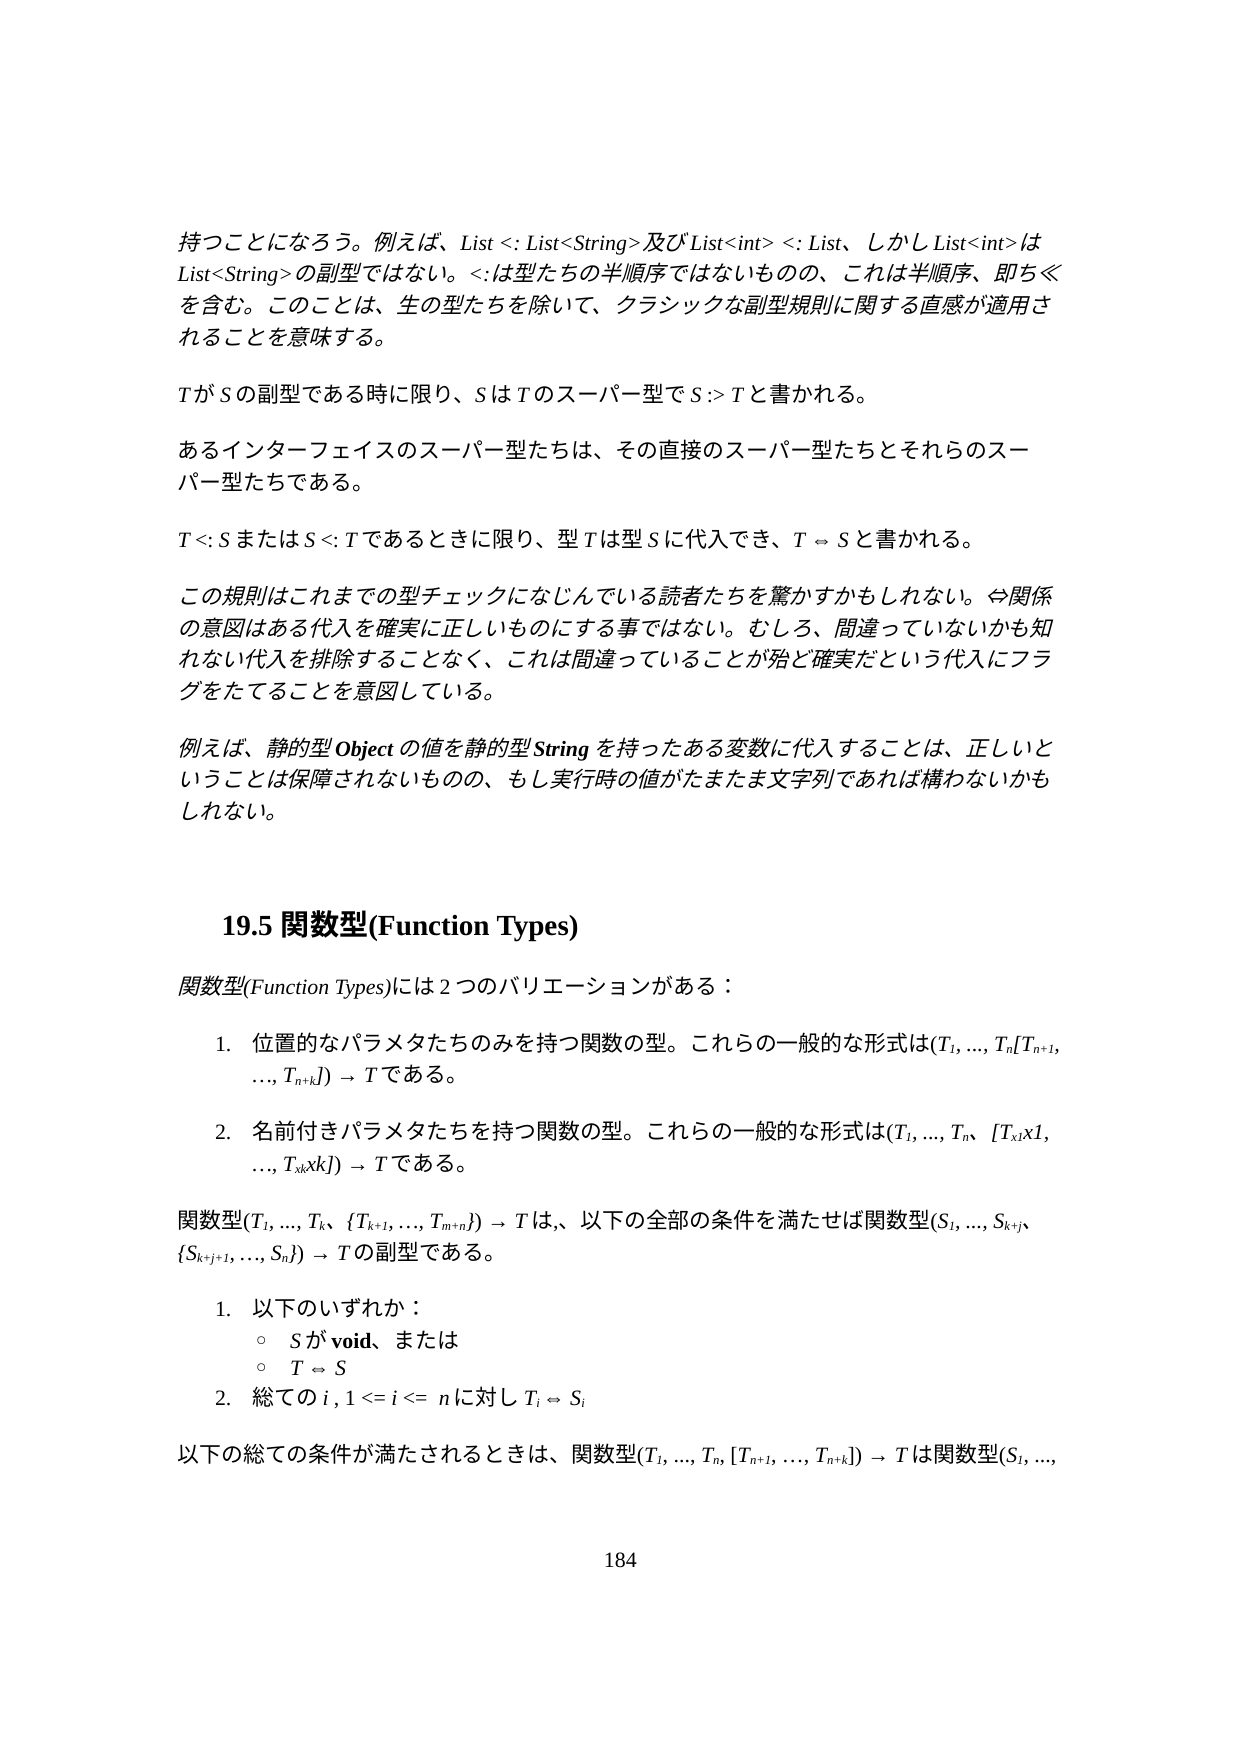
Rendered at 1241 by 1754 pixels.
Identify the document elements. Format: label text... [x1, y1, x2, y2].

text 関数型(T1, ..., Tk、{Tk+1, …, Tm+n}) → Tは,、以下の全部の条件を満たせば関数型(S1, ..., Sk+j、{Sk+j+1, …, Sn}) → Tの副型である。 [177, 1203, 1063, 1266]
text TがSの副型である時に限り、SはTのスーパー型でS :> Tと書かれる。 [177, 377, 1063, 408]
list 名前付きパラメタたちを持つ関数の型。これらの一般的な形式は(T1, ..., Tn、[Tx1x1, …, Txkxk]) → Tである。 [215, 1114, 1063, 1178]
list 総てのi , 1 <= i <= nに対しTi ⇔ Si [215, 1380, 1063, 1412]
text 以下の総ての条件が満たされるときは、関数型(T1, ..., Tn, [Tn+1, …, Tn+k]) → Tは関数型(S1, ..., [177, 1437, 1063, 1468]
text この規則はこれまでの型チェックになじんでいる読者たちを驚かすかもしれない。⇔関係の意図はある代入を確実に正しいものにする事ではない。むしろ、間違っていないかも知れない代入を排除することなく、これは間違っていることが殆ど確実だという代入にフラグをたてることを意図している。 [177, 579, 1063, 706]
text 例えば、静的型Objectの値を静的型Stringを持ったある変数に代入することは、正しいということは保障されないものの、もし実行時の値がたまたま文字列であれば構わないかもしれない。 [177, 731, 1063, 826]
text 持つことになろう。例えば、List <: List<String>及びList<int> <: List、しかしList<int>はList<String>の副型ではない。<:は型たちの半順序ではないものの、これは半順序、即ち≪を含む。このことは、生の型たちを除いて、クラシックな副型規則に関する直感が適用されることを意味する。 [177, 225, 1063, 351]
text あるインターフェイスのスーパー型たちは、その直接のスーパー型たちとそれらのスーパー型たちである。 [177, 433, 1063, 497]
list Sがvoid、または [252, 1323, 1063, 1355]
list 位置的なパラメタたちのみを持つ関数の型。これらの一般的な形式は(T1, ..., Tn[Tn+1, …, Tn+k]) → Tである。 [215, 1026, 1063, 1089]
text 関数型(Function Types)には2つのバリエーションがある： [177, 969, 1063, 1001]
text T <: SまたはS <: Tであるときに限り、型Tは型Sに代入でき、T ⇔ Sと書かれる。 [177, 522, 1063, 554]
list 以下のいずれか： [215, 1291, 1063, 1323]
subtitle 関数型(Function Types) [221, 901, 1063, 944]
list T ⇔ S [252, 1355, 1063, 1380]
